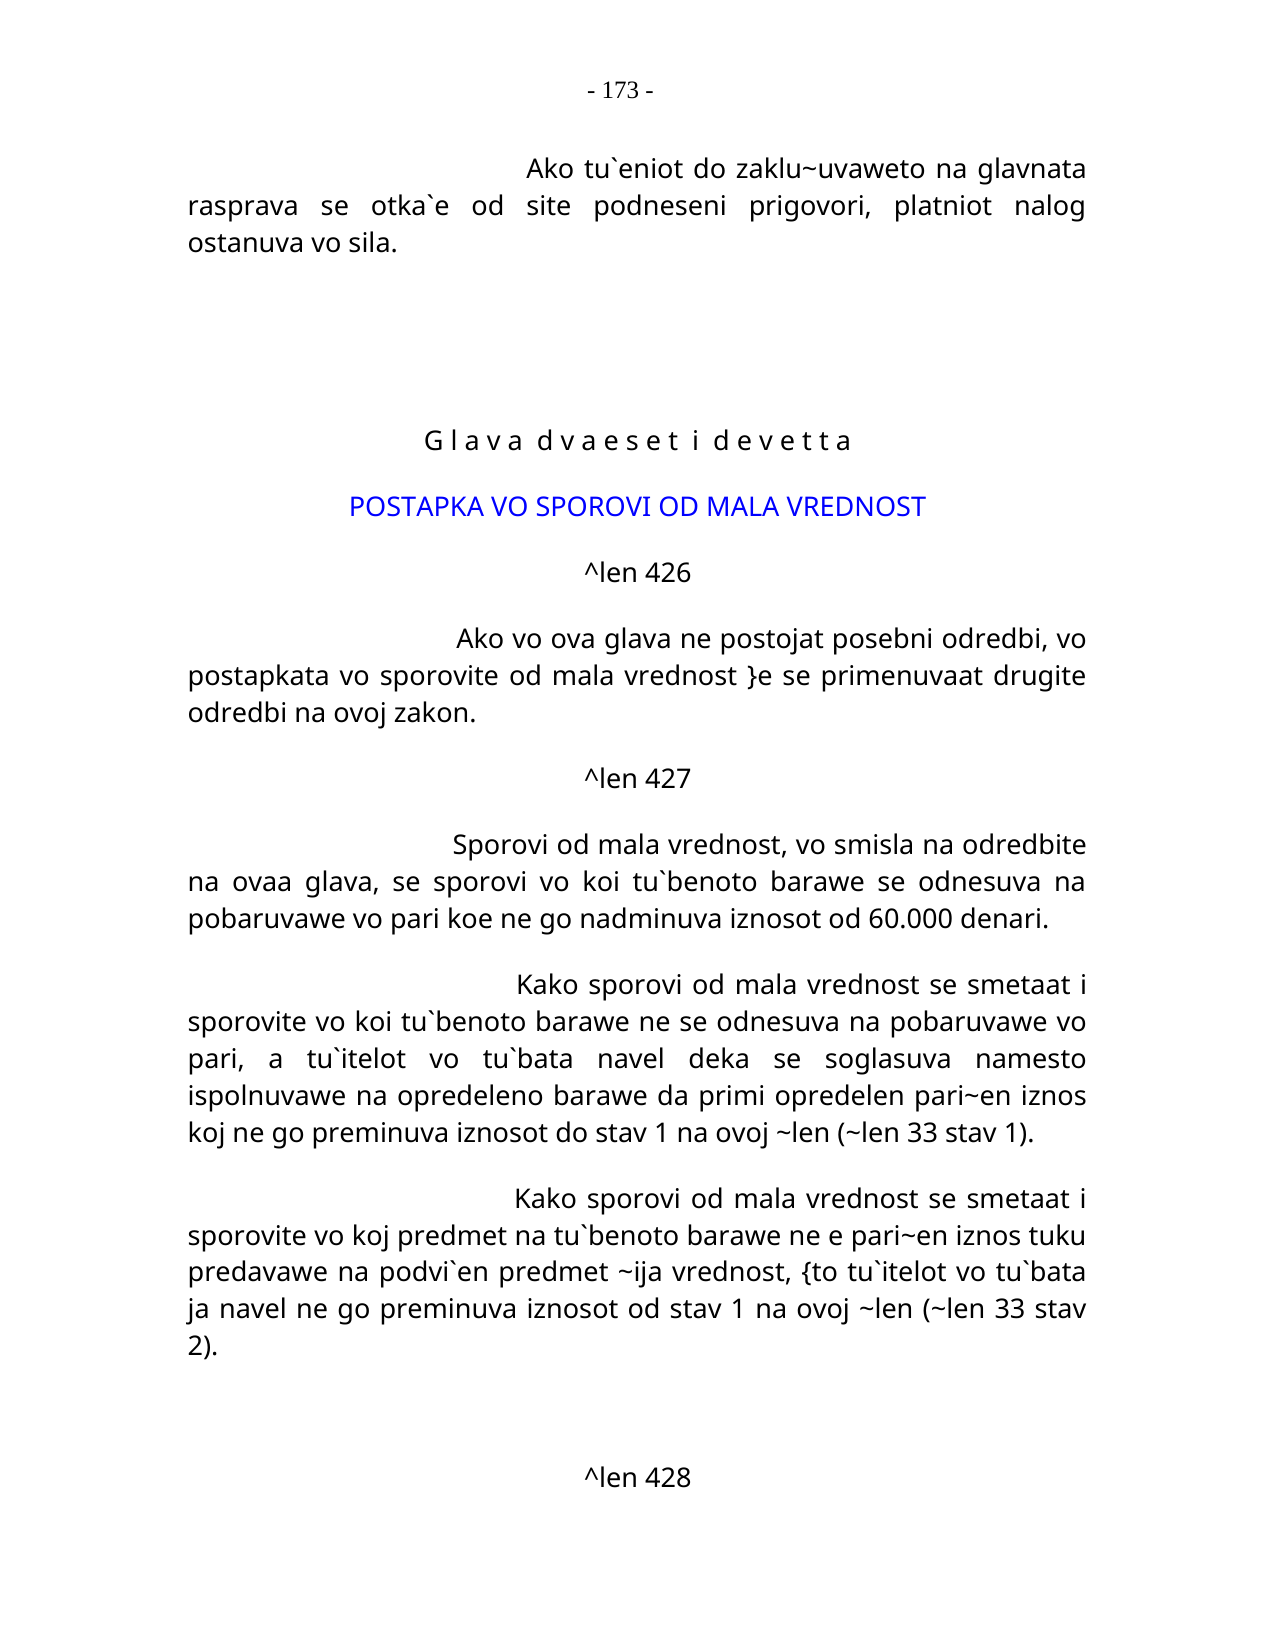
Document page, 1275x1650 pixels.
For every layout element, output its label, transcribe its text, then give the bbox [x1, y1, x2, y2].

text ^len 427 [187, 760, 1087, 797]
text POSTAPKA VO SPOROVI OD MALA VREDNOST [187, 488, 1087, 525]
text Sporovi od mala vrednost, vo smisla na odredbite na ovaa glava, se sporovi vo koi tu`benoto barawe se odnesuva na pobaruvawe vo pari koe ne go nadminuva iznosot od 60.000 denari. [187, 826, 1087, 936]
text Kako sporovi od mala vrednost se smetaat i sporovite vo koj predmet na tu`benoto barawe ne e pari~en iznos tuku predavawe na podvi`en predmet ~ija vrednost, {to tu`itelot vo tu`bata ja navel ne go preminuva iznosot od stav 1 na ovoj ~len (~len 33 stav 2). [187, 1179, 1087, 1363]
text ^len 428 [187, 1459, 1087, 1496]
text G l a v a d v a e s e t i d e v e t t a [187, 422, 1087, 459]
text Kako sporovi od mala vrednost se smetaat i sporovite vo koi tu`benoto barawe ne se odnesuva na pobaruvawe vo pari, a tu`itelot vo tu`bata navel deka se soglasuva namesto ispolnuvawe na opredeleno barawe da primi opredelen pari~en iznos koj ne go preminuva iznosot do stav 1 na ovoj ~len (~len 33 stav 1). [187, 966, 1087, 1150]
text Ako tu`eniot do zaklu~uvaweto na glavnata rasprava se otka`e od site podneseni prigovori, platniot nalog ostanuva vo sila. [187, 150, 1087, 261]
text Ako vo ova glava ne postojat posebni odredbi, vo postapkata vo sporovite od mala vrednost }e se primenuvaat drugite odredbi na ovoj zakon. [187, 620, 1087, 731]
text ^len 426 [187, 554, 1087, 591]
